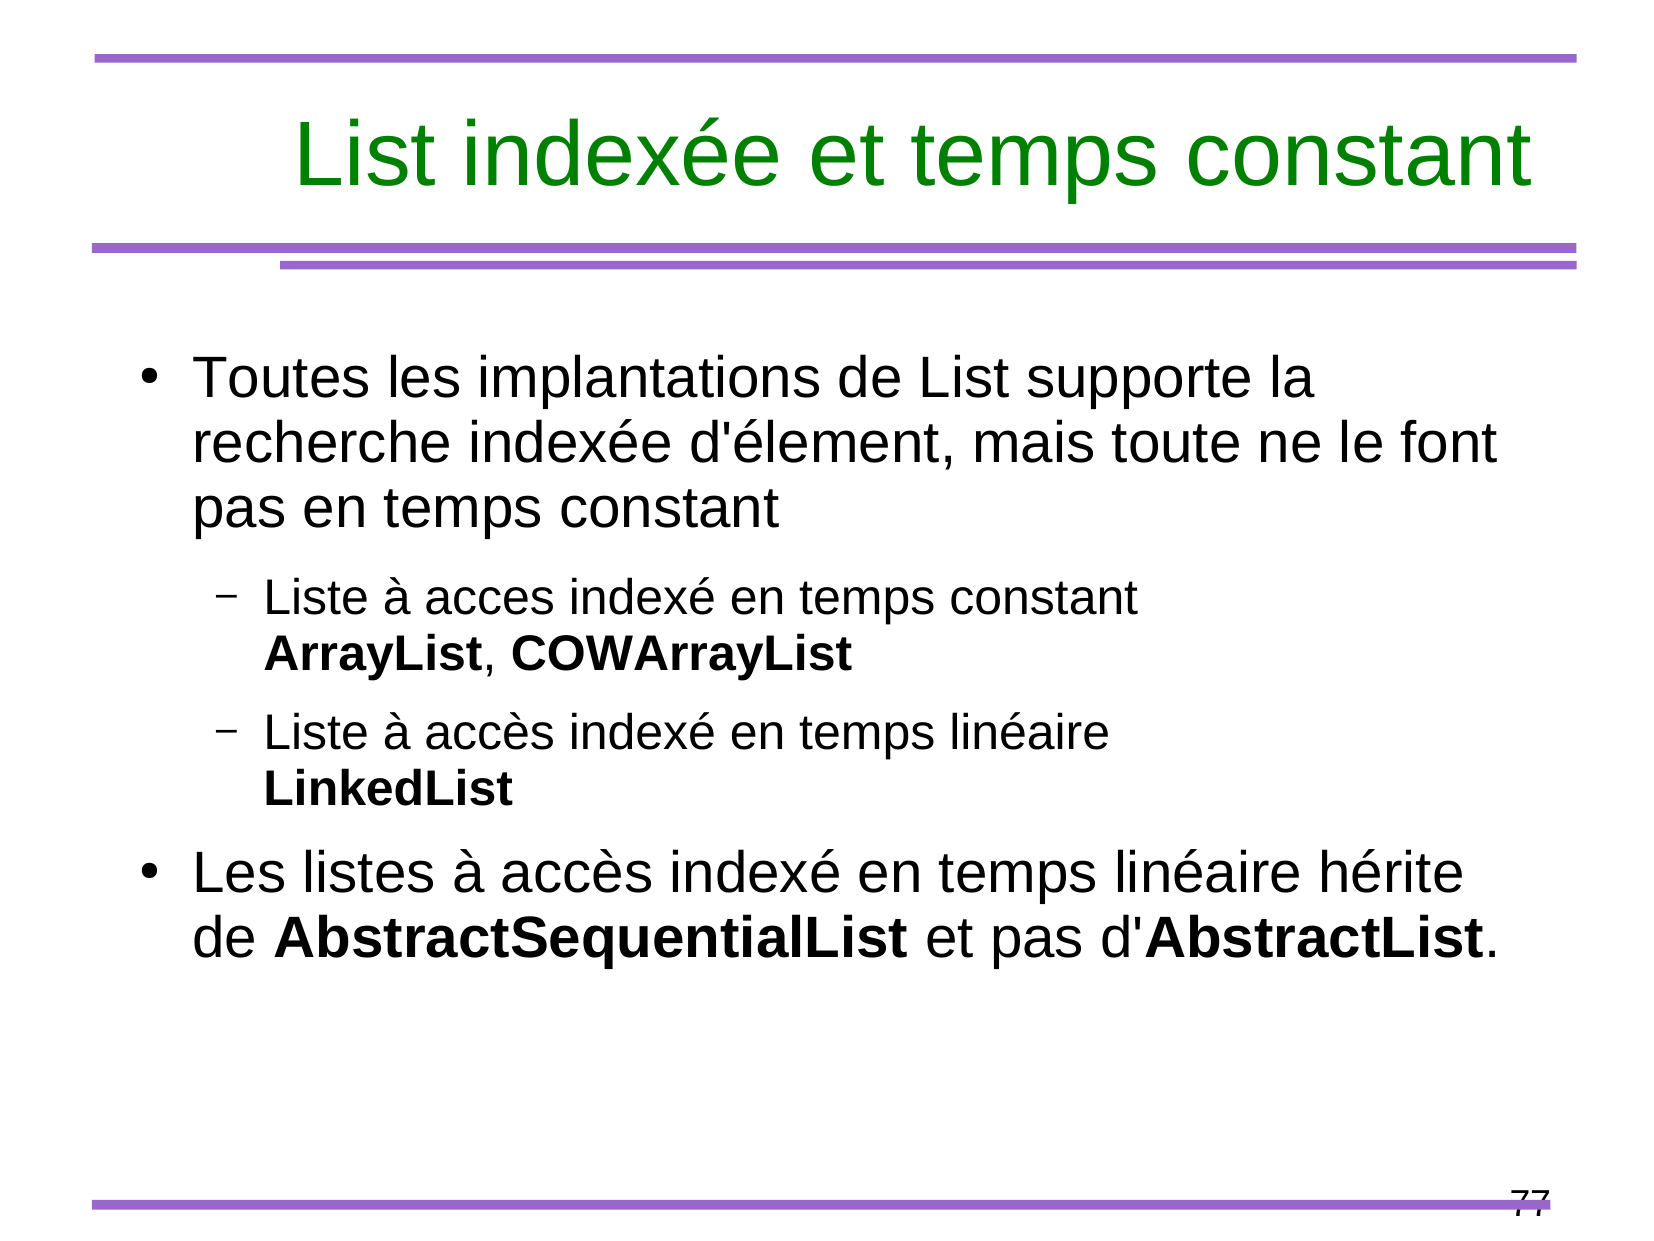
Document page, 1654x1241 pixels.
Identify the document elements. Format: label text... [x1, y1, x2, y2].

title List indexée et temps constant [121, 49, 1534, 257]
list Toutes les implantations de List supporte la recherche indexée d'élement, mais toute ne le font pas en temps constant Liste à acces indexé en temps constant ArrayList, COWArrayList Liste à accès indexé en temps linéaire LinkedList Les listes à accès indexé en temps linéaire hérite de AbstractSequentialList et pas d'AbstractList. [121, 344, 1534, 970]
